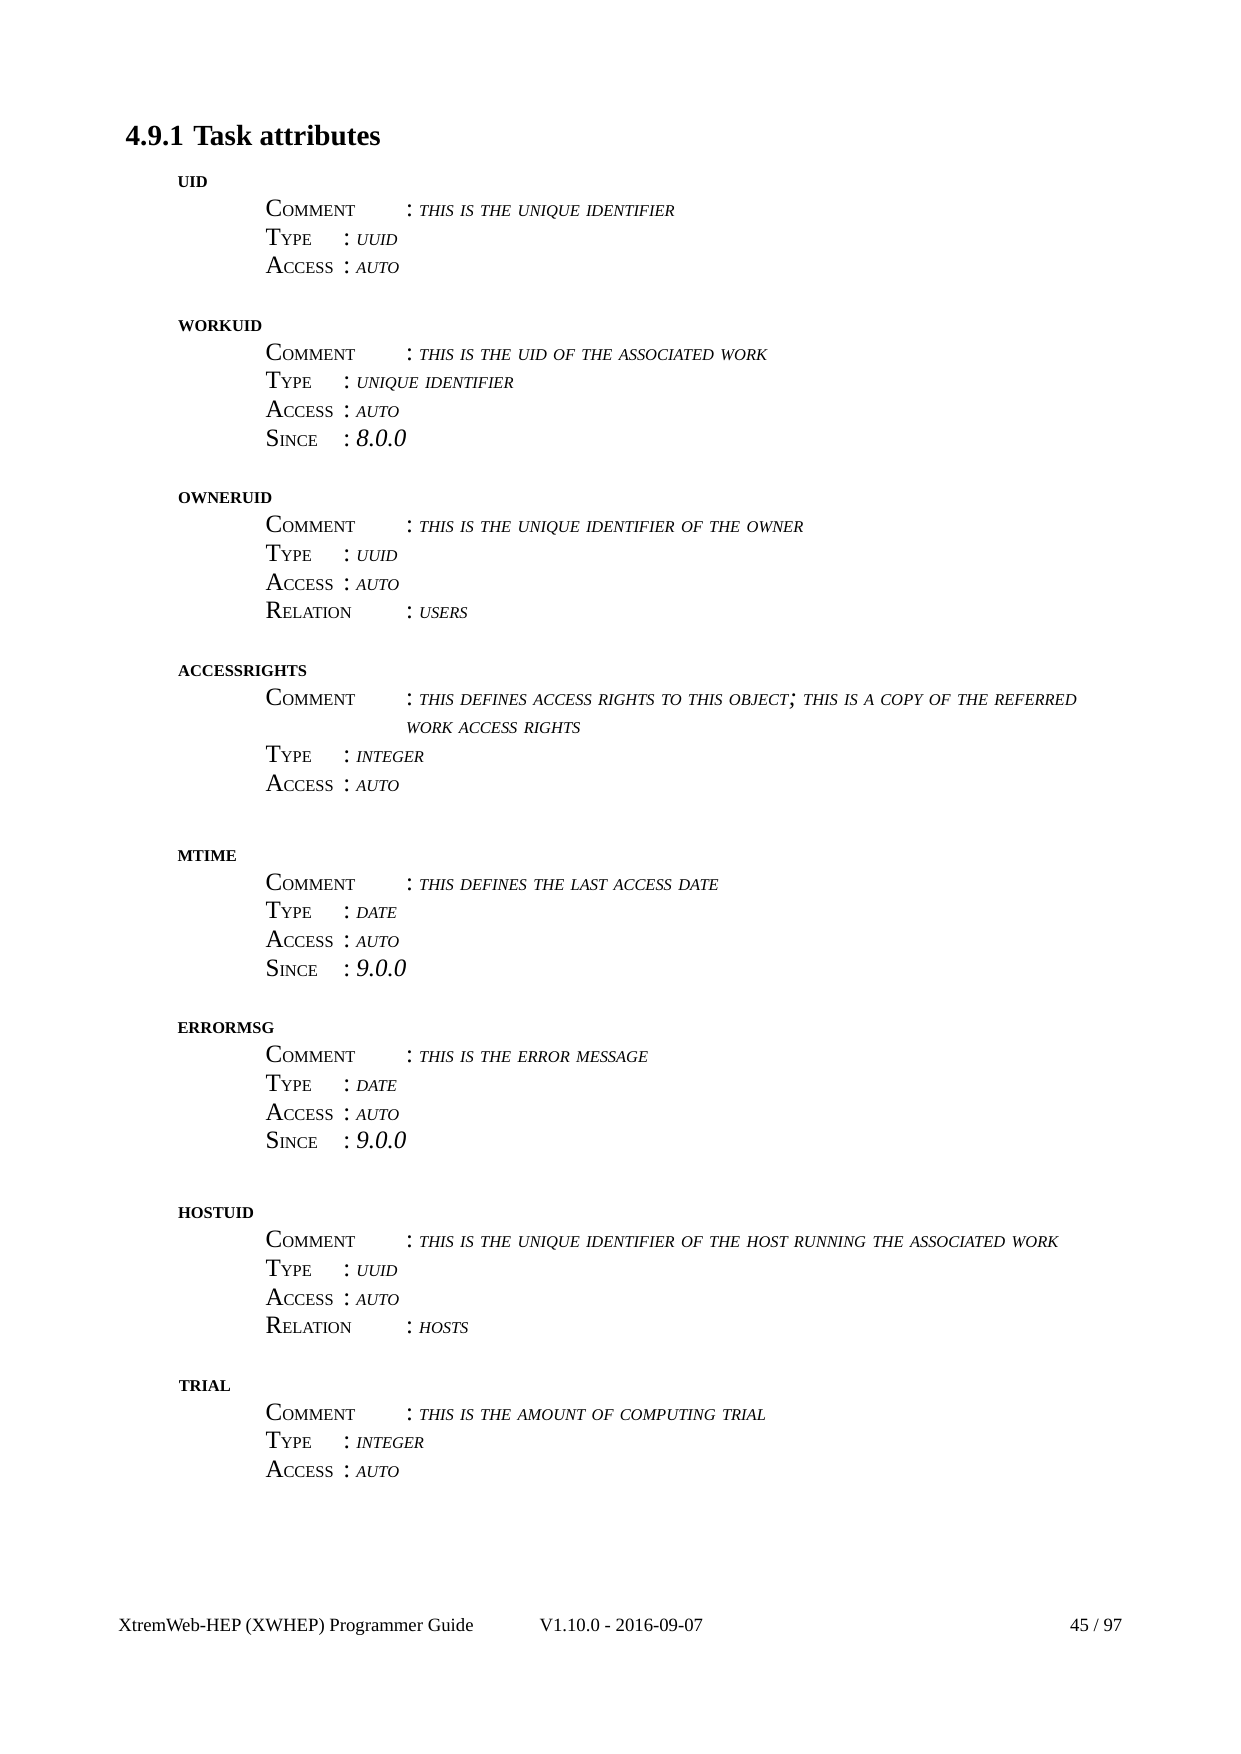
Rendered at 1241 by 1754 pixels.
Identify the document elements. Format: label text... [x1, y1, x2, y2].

text Comment : this is the uid of the associated work [265, 337, 1122, 365]
text Comment : this defines the last access date [265, 867, 1122, 895]
text Type : unique identifier [265, 365, 1122, 394]
text Access : auto [265, 567, 1122, 595]
text Relation : hosts [265, 1310, 1122, 1339]
text trial [118, 1368, 1122, 1397]
text accessrights [178, 653, 1122, 682]
text Type : uuid [265, 222, 1122, 250]
text Access : auto [265, 1282, 1122, 1310]
text Access : auto [265, 924, 1122, 953]
text Comment : this is the unique identifier of the owner [265, 509, 1122, 538]
text Access : auto [265, 394, 1122, 423]
text Type : date [265, 895, 1122, 924]
text Type : integer [265, 1425, 1122, 1454]
text Since : 9.0.0 [265, 953, 1122, 982]
text Type : date [265, 1068, 1122, 1097]
text Since : 9.0.0 [265, 1125, 1122, 1154]
text hostuid [178, 1195, 1122, 1224]
text owneruid [178, 480, 1122, 509]
text Access : auto [265, 768, 1122, 797]
text Access : auto [265, 1097, 1122, 1125]
text Since : 8.0.0 [265, 423, 1122, 452]
text Relation : users [265, 595, 1122, 624]
text Type : integer [265, 739, 1122, 768]
text errormsg [177, 1010, 1122, 1039]
text Access : auto [265, 1454, 1122, 1483]
text Comment : this is the error message [265, 1039, 1122, 1068]
text Access : auto [265, 250, 1122, 279]
text uid [177, 164, 1122, 193]
text workuid [178, 308, 1122, 337]
text Comment : this is the unique identifier of the host running the associated work [265, 1224, 1122, 1253]
text Type : uuid [265, 1253, 1122, 1282]
subtitle Task attributes [118, 118, 1122, 152]
text Comment : this is the unique identifier [265, 193, 1122, 222]
text Comment : this defines access rights to this object; this is a copy of the referred work access rights [265, 682, 1122, 739]
text Type : uuid [265, 538, 1122, 567]
text mtime [177, 838, 1122, 867]
text Comment : this is the amount of computing trial [265, 1397, 1122, 1425]
